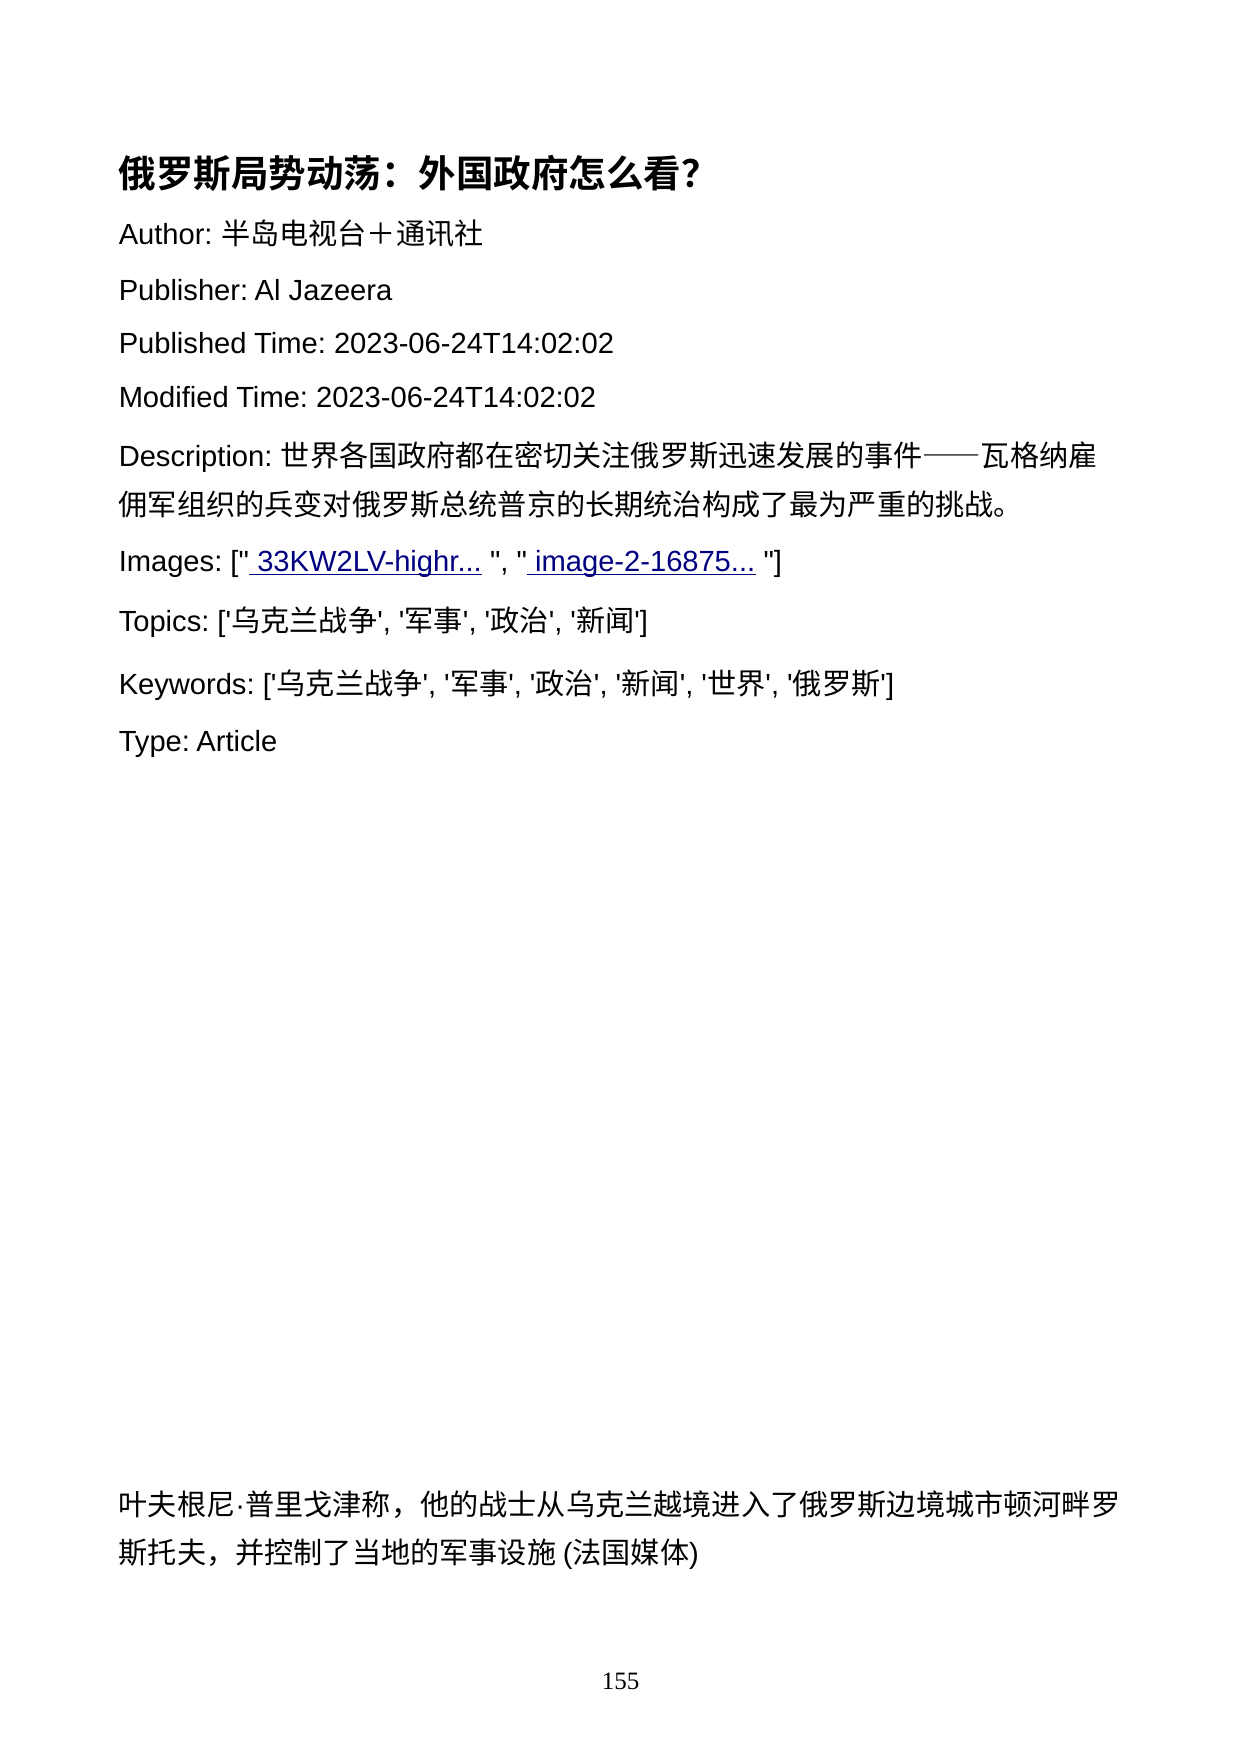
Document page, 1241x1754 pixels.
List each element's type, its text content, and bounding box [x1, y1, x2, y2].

text Author: 半岛电视台＋通讯社 [118, 210, 1122, 253]
subtitle 俄罗斯局势动荡：外国政府怎么看？ [118, 143, 1122, 198]
text Published Time: 2023-06-24T14:02:02 [118, 327, 1122, 360]
text Type: Article [118, 724, 1122, 757]
text Publisher: Al Jazeera [118, 273, 1122, 307]
text Keywords: ['乌克兰战争', '军事', '政治', '新闻', '世界', '俄罗斯'] [118, 661, 1122, 703]
text Modified Time: 2023-06-24T14:02:02 [118, 380, 1122, 413]
text Images: [" 33KW2LV-highr... ", " image-2-16875... "] [118, 544, 1122, 578]
text Topics: ['乌克兰战争', '军事', '政治', '新闻'] [118, 598, 1122, 640]
text 叶夫根尼·普里戈津称，他的战士从乌克兰越境进入了俄罗斯边境城市顿河畔罗斯托夫，并控制了当地的军事设施 (法国媒体) [118, 777, 1122, 1572]
text Description: 世界各国政府都在密切关注俄罗斯迅速发展的事件——瓦格纳雇佣军组织的兵变对俄罗斯总统普京的长期统治构成了最为严重的挑战。 [118, 433, 1122, 524]
